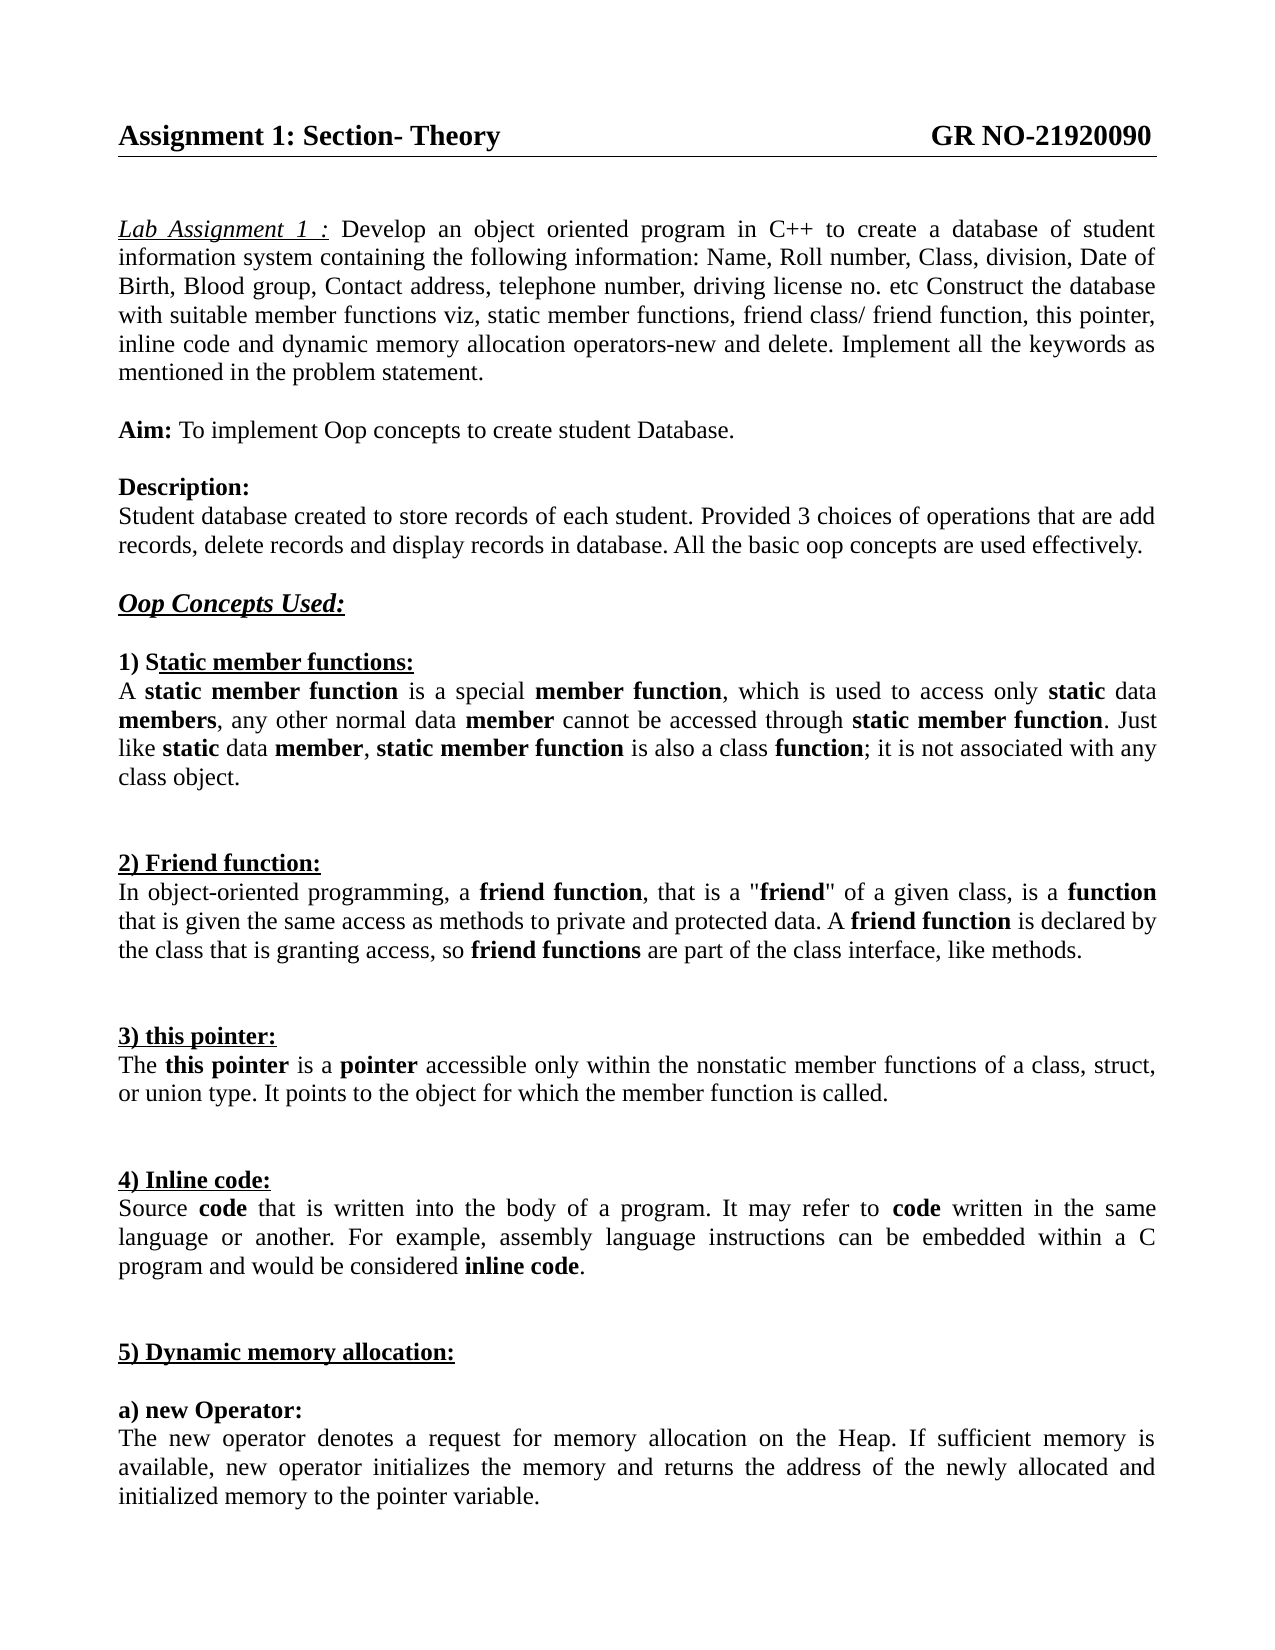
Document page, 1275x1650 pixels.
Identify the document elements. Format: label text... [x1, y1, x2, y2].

text 2) Friend function: [118, 848, 1157, 877]
text 1) Static member functions: [118, 647, 1157, 676]
text The new operator denotes a request for memory allocation on the Heap. If sufficient memory is available, new operator initializes the memory and returns the address of the newly allocated and initialized memory to the pointer variable. [118, 1423, 1157, 1510]
text Oop Concepts Used: [118, 587, 1157, 618]
text a) new Operator: [118, 1395, 1157, 1423]
text The this pointer is a pointer accessible only within the nonstatic member functions of a class, struct, or union type. It points to the object for which the member function is called. [118, 1050, 1157, 1107]
text 4) Inline code: [118, 1165, 1157, 1193]
text Assignment 1: Section- Theory GR NO-21920090 [118, 118, 1157, 156]
text Description: [118, 472, 1157, 501]
text Source code that is written into the body of a program. It may refer to code written in the same language or another. For example, assembly language instructions can be embedded within a C program and would be considered inline code. [118, 1193, 1157, 1280]
text In object-oriented programming, a friend function, that is a "friend" of a given class, is a function that is given the same access as methods to private and protected data. A friend function is declared by the class that is granting access, so friend functions are part of the class interface, like methods. [118, 877, 1157, 963]
text Student database created to store records of each student. Provided 3 choices of operations that are add records, delete records and display records in database. All the basic oop concepts are used effectively. [118, 501, 1157, 559]
text A static member function is a special member function, which is used to access only static data members, any other normal data member cannot be accessed through static member function. Just like static data member, static member function is also a class function; it is not associated with any class object. [118, 676, 1157, 791]
text Lab Assignment 1 : Develop an object oriented program in C++ to create a database of student information system containing the following information: Name, Roll number, Class, division, Date of Birth, Blood group, Contact address, telephone number, driving license no. etc Construct the database with suitable member functions viz, static member functions, friend class/ friend function, this pointer, inline code and dynamic memory allocation operators-new and delete. Implement all the keywords as mentioned in the problem statement. [118, 214, 1157, 386]
text 5) Dynamic memory allocation: [118, 1337, 1157, 1366]
text 3) this pointer: [118, 1021, 1157, 1050]
text Aim: To implement Oop concepts to create student Database. [118, 415, 1157, 444]
